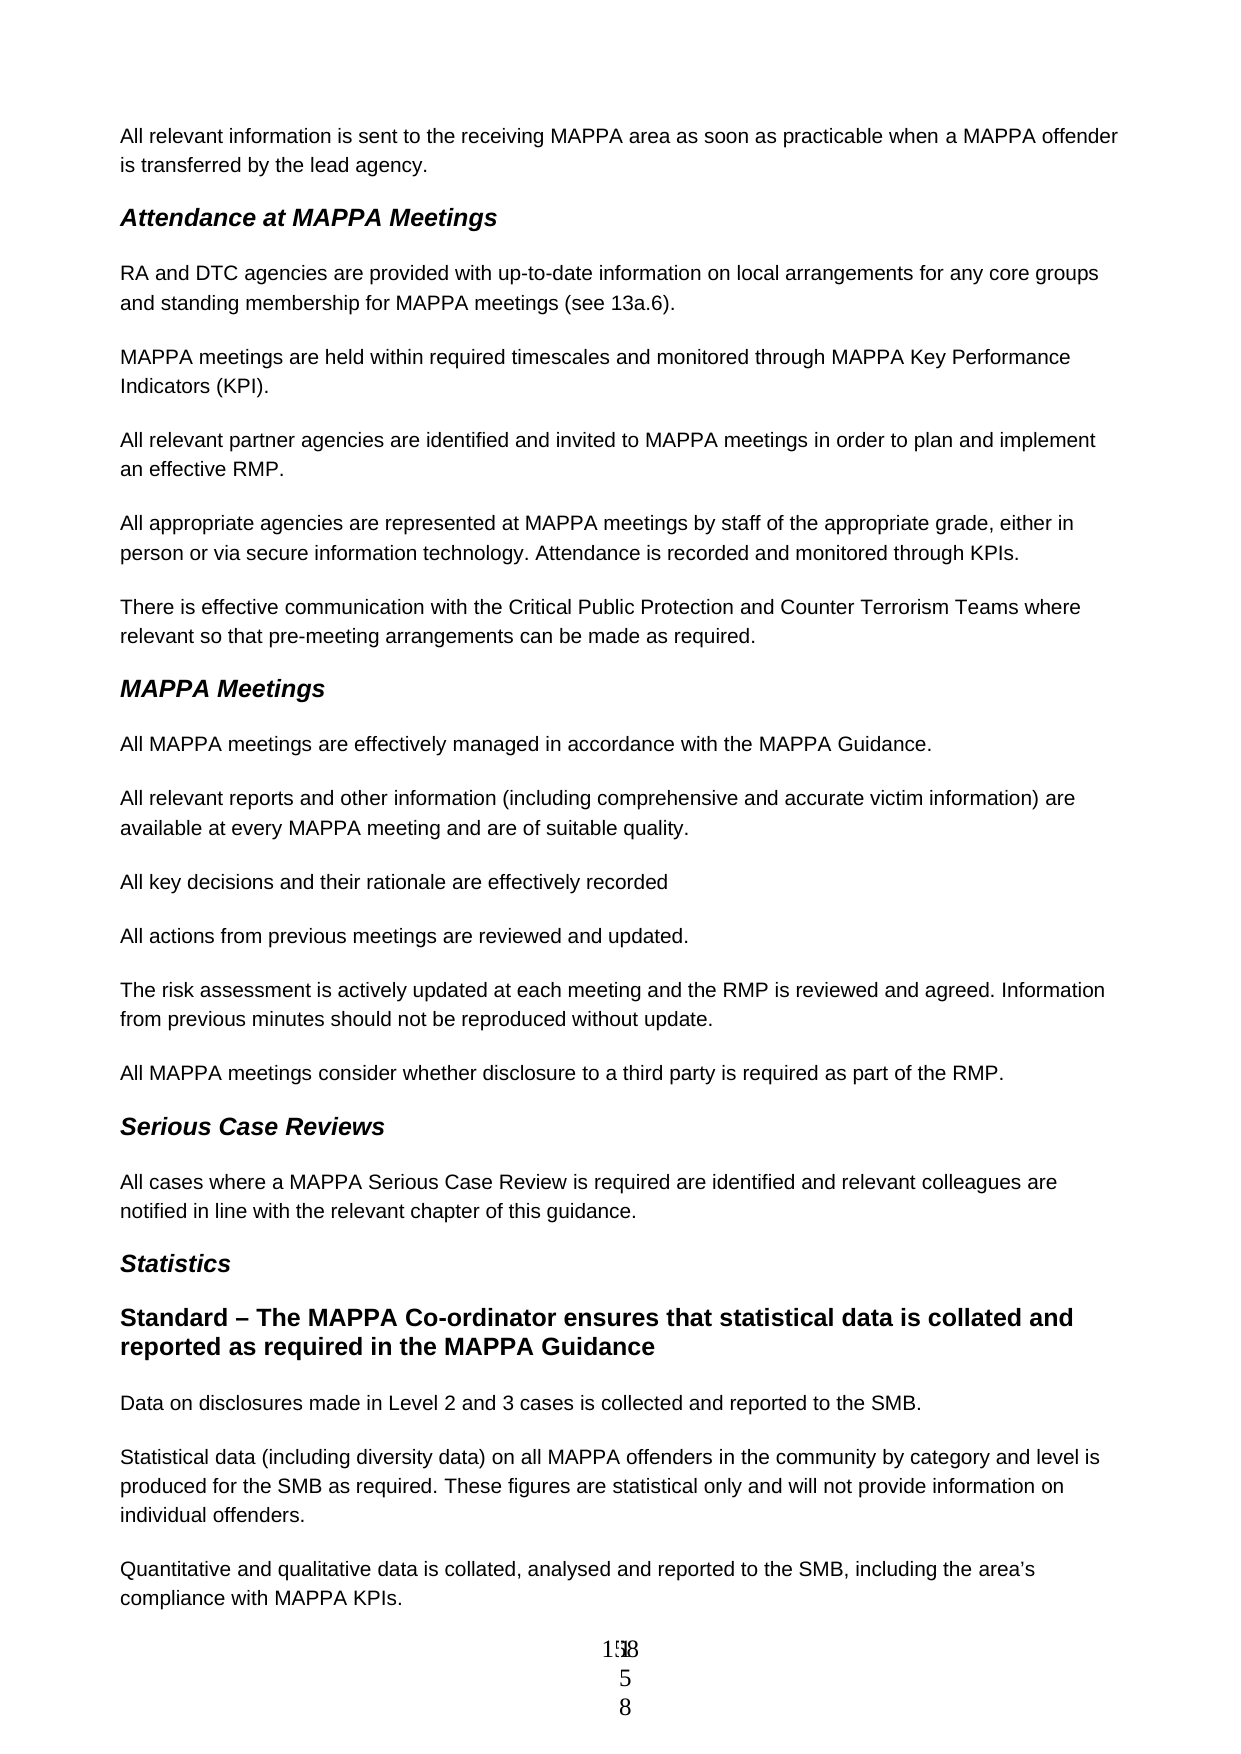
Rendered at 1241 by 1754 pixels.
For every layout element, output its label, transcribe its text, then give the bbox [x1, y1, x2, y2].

text RA and DTC agencies are provided with up-to-date information on local arrangements for any core groups and standing membership for MAPPA meetings (see 13a.6). [120, 257, 1120, 316]
text All relevant reports and other information (including comprehensive and accurate victim information) are available at every MAPPA meeting and are of suitable quality. [120, 782, 1120, 841]
text All actions from previous meetings are reviewed and updated. [120, 920, 1120, 949]
text MAPPA Meetings [120, 674, 1120, 703]
text Statistical data (including diversity data) on all MAPPA offenders in the community by category and level is produced for the SMB as required. These figures are statistical only and will not provide information on individual offenders. [120, 1441, 1120, 1528]
text Serious Case Reviews [120, 1112, 1120, 1141]
text Quantitative and qualitative data is collated, analysed and reported to the SMB, including the area’s compliance with MAPPA KPIs. [120, 1553, 1120, 1612]
text The risk assessment is actively updated at each meeting and the RMP is reviewed and agreed. Information from previous minutes should not be reproduced without update. [120, 974, 1120, 1032]
text Attendance at MAPPA Meetings [120, 203, 1120, 232]
text MAPPA meetings are held within required timescales and monitored through MAPPA Key Performance Indicators (KPI). [120, 341, 1120, 399]
text All MAPPA meetings are effectively managed in accordance with the MAPPA Guidance. [120, 728, 1120, 757]
text All MAPPA meetings consider whether disclosure to a third party is required as part of the RMP. [120, 1057, 1120, 1087]
text All cases where a MAPPA Serious Case Review is required are identified and relevant colleagues are notified in line with the relevant chapter of this guidance. [120, 1166, 1120, 1224]
text All appropriate agencies are represented at MAPPA meetings by staff of the appropriate grade, either in person or via secure information technology. Attendance is recorded and monitored through KPIs. [120, 507, 1120, 566]
text There is effective communication with the Critical Public Protection and Counter Terrorism Teams where relevant so that pre-meeting arrangements can be made as required. [120, 591, 1120, 649]
text All key decisions and their rationale are effectively recorded [120, 866, 1120, 895]
text Statistics [120, 1249, 1120, 1278]
text Standard – The MAPPA Co-ordinator ensures that statistical data is collated and reported as required in the MAPPA Guidance [120, 1303, 1120, 1362]
text Data on disclosures made in Level 2 and 3 cases is collected and reported to the SMB. [120, 1387, 1120, 1416]
text All relevant partner agencies are identified and invited to MAPPA meetings in order to plan and implement an effective RMP. [120, 424, 1120, 482]
text All relevant information is sent to the receiving MAPPA area as soon as practicable when a MAPPA offender is transferred by the lead agency. [120, 120, 1120, 178]
